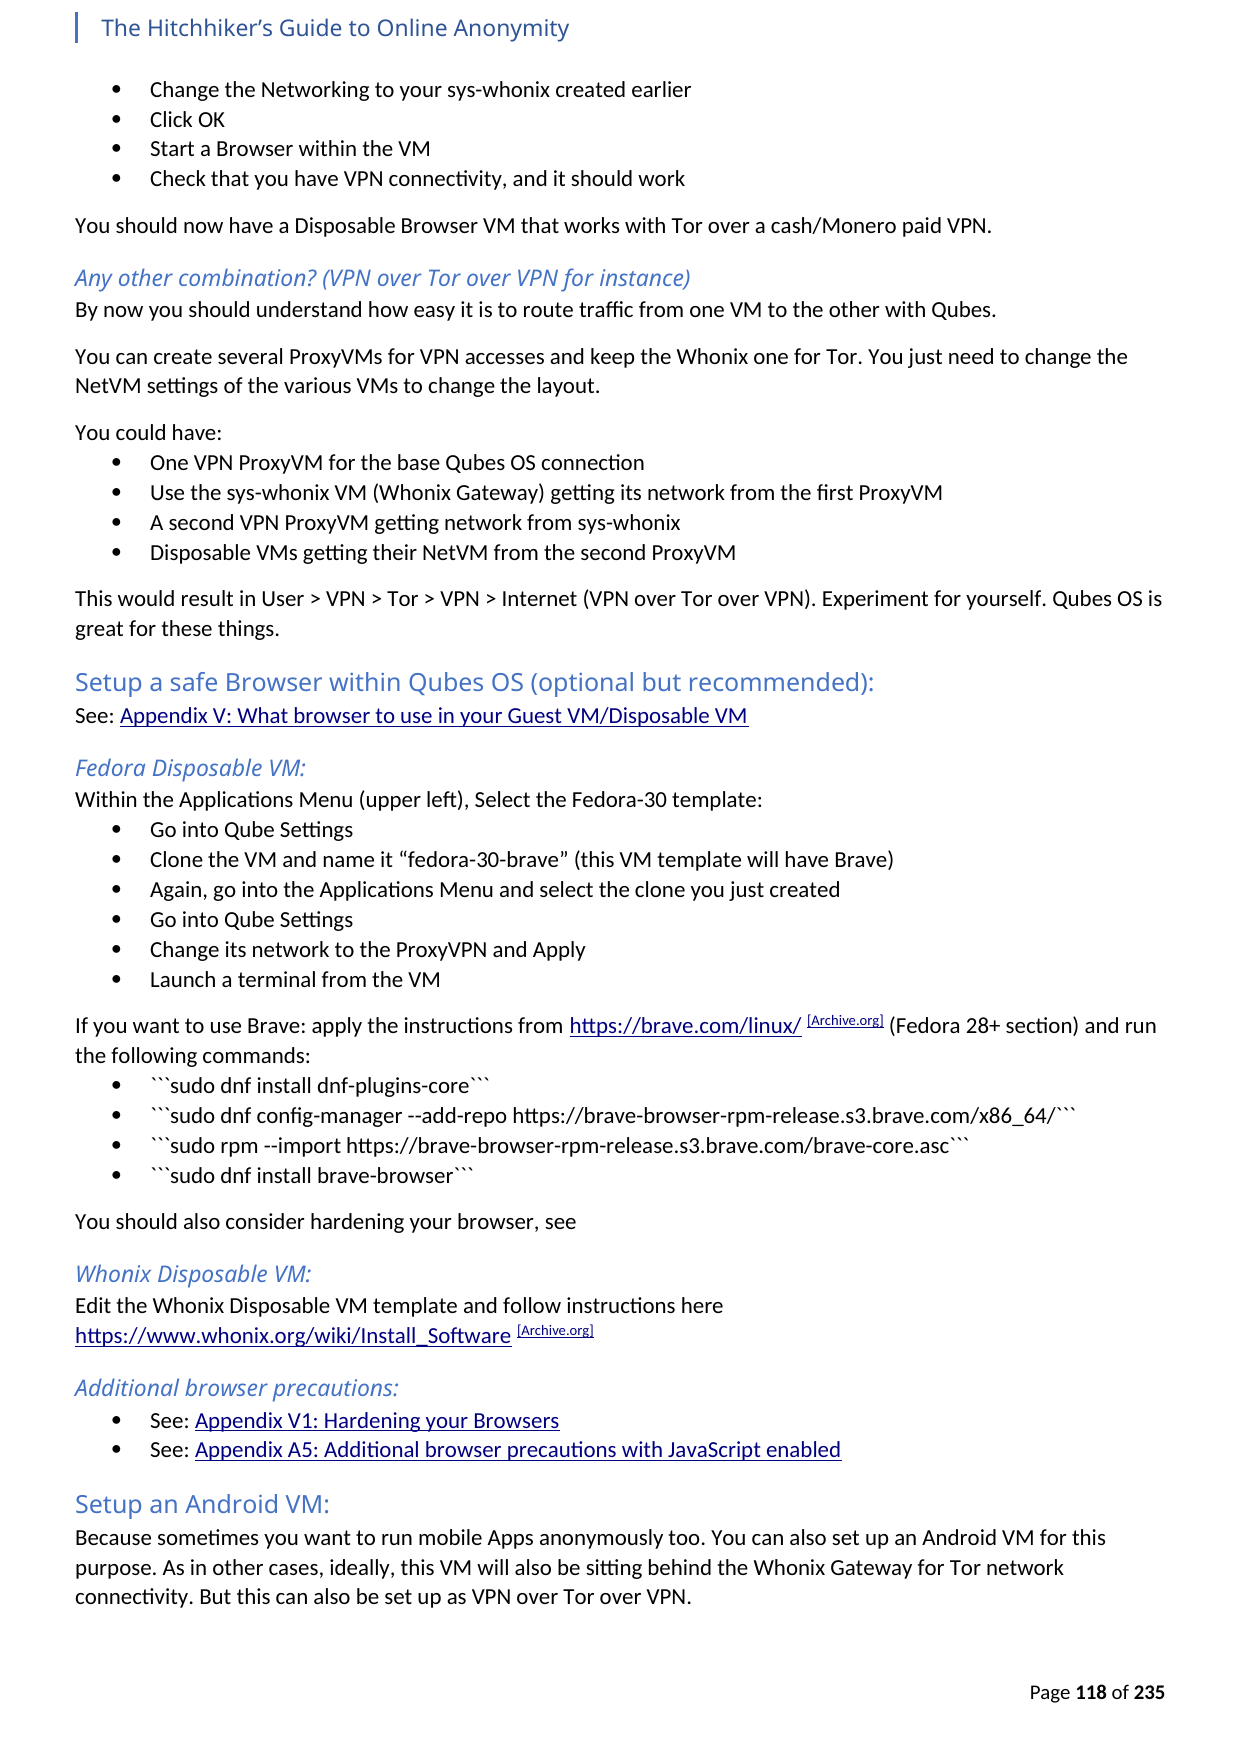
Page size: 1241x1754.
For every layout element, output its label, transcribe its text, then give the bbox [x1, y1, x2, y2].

text Within the Applications Menu (upper left), Select the Fedora-30 template: [75, 786, 1165, 813]
text By now you should understand how easy it is to route traffic from one VM to the other with Qubes. [75, 295, 1165, 323]
text You should also consider hardening your browser, see [75, 1207, 1165, 1236]
list Go into Qube Settings [112, 815, 1165, 843]
text See: Appendix V: What browser to use in your Guest VM/Disposable VM [75, 701, 1165, 729]
subtitle Setup an Android VM: [75, 1486, 1165, 1520]
text This would result in User > VPN > Tor > VPN > Internet (VPN over Tor over VPN). Experiment for yourself. Qubes OS is great for these things. [75, 584, 1165, 642]
list One VPN ProxyVM for the base Qubes OS connection [112, 448, 1165, 476]
list Change its network to the ProxyVPN and Apply [112, 935, 1165, 963]
text If you want to use Brave: apply the instructions from https://brave.com/linux/ [Archive.org] (Fedora 28+ section) and run the following commands: [75, 1011, 1165, 1069]
subtitle Fedora Disposable VM: [75, 752, 1165, 783]
list Go into Qube Settings [112, 905, 1165, 933]
subtitle Additional browser precautions: [75, 1372, 1165, 1403]
subtitle Whonix Disposable VM: [75, 1258, 1165, 1289]
list Clone the VM and name it “fedora-30-brave” (this VM template will have Brave) [112, 845, 1165, 873]
text Because sometimes you want to run mobile Apps anonymously too. You can also set up an Android VM for this purpose. As in other cases, ideally, this VM will also be sitting behind the Whonix Gateway for Tor network connectivity. But this can also be set up as VPN over Tor over VPN. [75, 1523, 1165, 1611]
list Use the sys-whonix VM (Whonix Gateway) getting its network from the first ProxyVM [112, 478, 1165, 506]
list ```sudo dnf config-manager --add-repo https://brave-browser-rpm-release.s3.brave.com/x86_64/``` [112, 1101, 1165, 1129]
text You should now have a Disposable Browser VM that works with Tor over a cash/Monero paid VPN. [75, 211, 1165, 239]
list A second VPN ProxyVM getting network from sys-whonix [112, 508, 1165, 536]
text Edit the Whonix Disposable VM template and follow instructions here https://www.whonix.org/wiki/Install_Software [Archive.org] [75, 1292, 1165, 1349]
list See: Appendix A5: Additional browser precautions with JavaScript enabled [112, 1436, 1165, 1464]
list ```sudo dnf install brave-browser``` [112, 1161, 1165, 1189]
list See: Appendix V1: Hardening your Browsers [112, 1406, 1165, 1434]
list Change the Networking to your sys-whonix created earlier [112, 75, 1165, 103]
list Again, go into the Applications Menu and select the clone you just created [112, 875, 1165, 903]
list ```sudo rpm --import https://brave-browser-rpm-release.s3.brave.com/brave-core.asc``` [112, 1131, 1165, 1159]
text You can create several ProxyVMs for VPN accesses and keep the Whonix one for Tor. You just need to change the NetVM settings of the various VMs to change the layout. [75, 342, 1165, 400]
text You could have: [75, 418, 1165, 446]
list ```sudo dnf install dnf-plugins-core``` [112, 1071, 1165, 1099]
list Click OK [112, 105, 1165, 133]
subtitle Setup a safe Browser within Qubes OS (optional but recommended): [75, 665, 1165, 699]
subtitle Any other combination? (VPN over Tor over VPN for instance) [75, 262, 1165, 293]
list Start a Browser within the VM [112, 134, 1165, 163]
list Launch a terminal from the VM [112, 965, 1165, 993]
list Check that you have VPN connectivity, and it should work [112, 164, 1165, 192]
list Disposable VMs getting their NetVM from the second ProxyVM [112, 538, 1165, 566]
